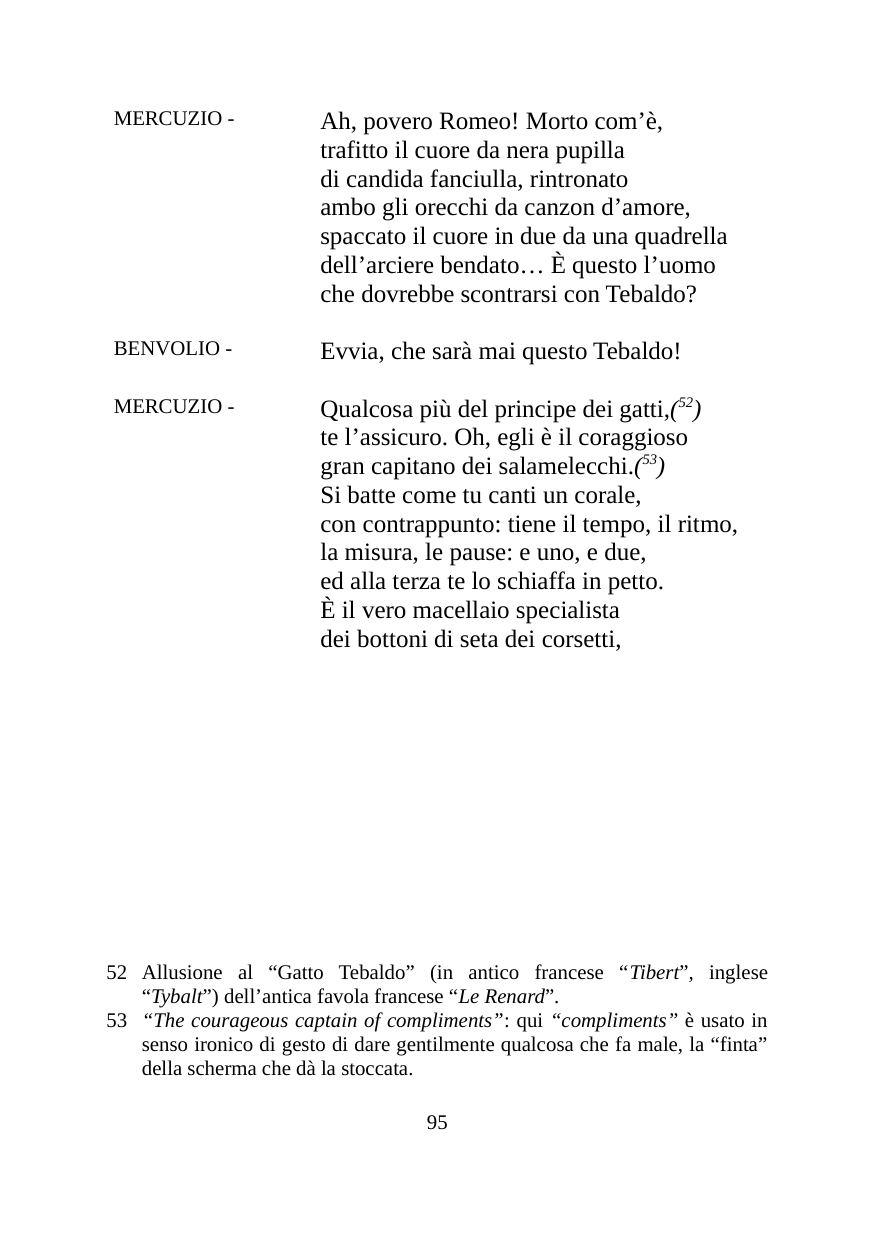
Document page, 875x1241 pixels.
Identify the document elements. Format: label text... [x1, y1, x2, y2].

table_cell MERCUZIO - [106, 106, 313, 336]
table_cell BENVOLIO - [106, 336, 313, 394]
table_cell Ah, povero Romeo! Morto com’è, trafitto il cuore da nera pupilla di candida fanciulla, rintronato ambo gli orecchi da canzon d’amore, spaccato il cuore in due da una quadrella dell’arciere bendato… È questo l’uomo che dovrebbe scontrarsi con Tebaldo? [313, 106, 768, 336]
table_cell MERCUZIO - [106, 394, 313, 652]
table_cell Evvia, che sarà mai questo Tebaldo! [313, 336, 768, 394]
table_cell Qualcosa più del principe dei gatti,() te l’assicuro. Oh, egli è il coraggioso gran capitano dei salamelecchi.() Si batte come tu canti un corale, con contrappunto: tiene il tempo, il ritmo, la misura, le pause: e uno, e due, ed alla terza te lo schiaffa in petto. È il vero macellaio specialista dei bottoni di seta dei corsetti, [313, 394, 768, 652]
